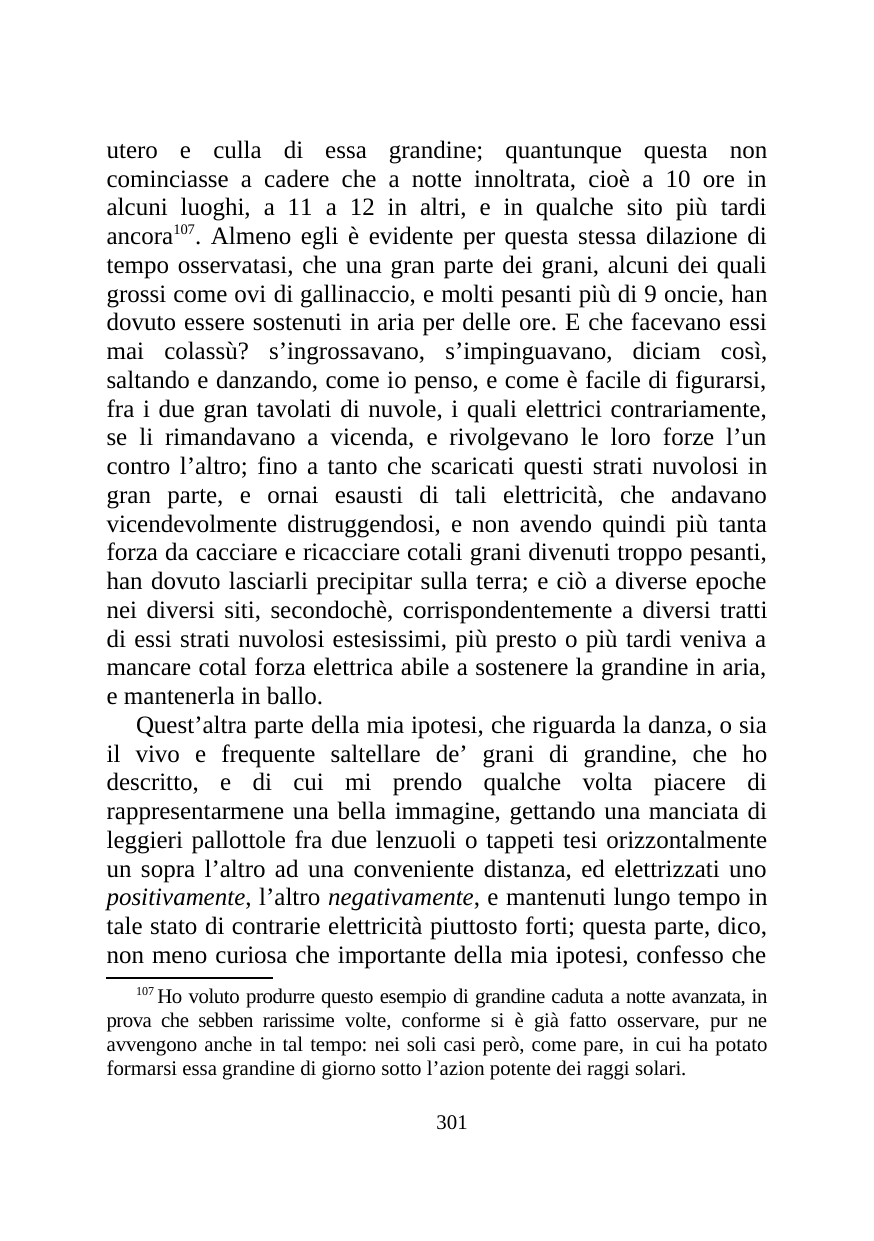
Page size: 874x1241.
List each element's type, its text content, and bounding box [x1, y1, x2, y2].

text Quest’altra parte della mia ipotesi, che riguarda la danza, o sia il vivo e frequente saltellare de’ grani di grandine, che ho descritto, e di cui mi prendo qualche volta piacere di rappresentarmene una bella immagine, gettando una manciata di leggieri pallottole fra due lenzuoli o tappeti tesi orizzontalmente un sopra l’altro ad una conveniente distanza, ed elettrizzati uno positivamente, l’altro negativamente, e mantenuti lungo tempo in tale stato di contrarie elettricità piuttosto forti; questa parte, dico, non meno curiosa che importante della mia ipotesi, confesso che [106, 710, 768, 969]
text Ho voluto produrre questo esempio di grandine caduta a notte avanzata, in prova che sebben rarissime volte, conforme si è già fatto osservare, pur ne avvengono anche in tal tempo: nei soli casi però, come pare, in cui ha potato formarsi essa grandine di giorno sotto l’azion potente dei raggi solari. [106, 984, 768, 1080]
text utero e culla di essa grandine; quantunque questa non cominciasse a cadere che a notte innoltrata, cioè a 10 ore in alcuni luoghi, a 11 a 12 in altri, e in qualche sito più tardi ancora. Almeno egli è evidente per questa stessa dilazione di tempo osservatasi, che una gran parte dei grani, alcuni dei quali grossi come ovi di gallinaccio, e molti pesanti più di 9 oncie, han dovuto essere sostenuti in aria per delle ore. E che facevano essi mai colassù? s’ingrossavano, s’impinguavano, diciam così, saltando e danzando, come io penso, e come è facile di figurarsi, fra i due gran tavolati di nuvole, i quali elettrici contrariamente, se li rimandavano a vicenda, e rivolgevano le loro forze l’un contro l’altro; fino a tanto che scaricati questi strati nuvolosi in gran parte, e ornai esausti di tali elettricità, che andavano vicendevolmente distruggendosi, e non avendo quindi più tanta forza da cacciare e ricacciare cotali grani divenuti troppo pesanti, han dovuto lasciarli precipitar sulla terra; e ciò a diverse epoche nei diversi siti, secondochè, corrispondentemente a diversi tratti di essi strati nuvolosi estesissimi, più presto o più tardi veniva a mancare cotal forza elettrica abile a sostenere la grandine in aria, e mantenerla in ballo. [106, 135, 768, 710]
